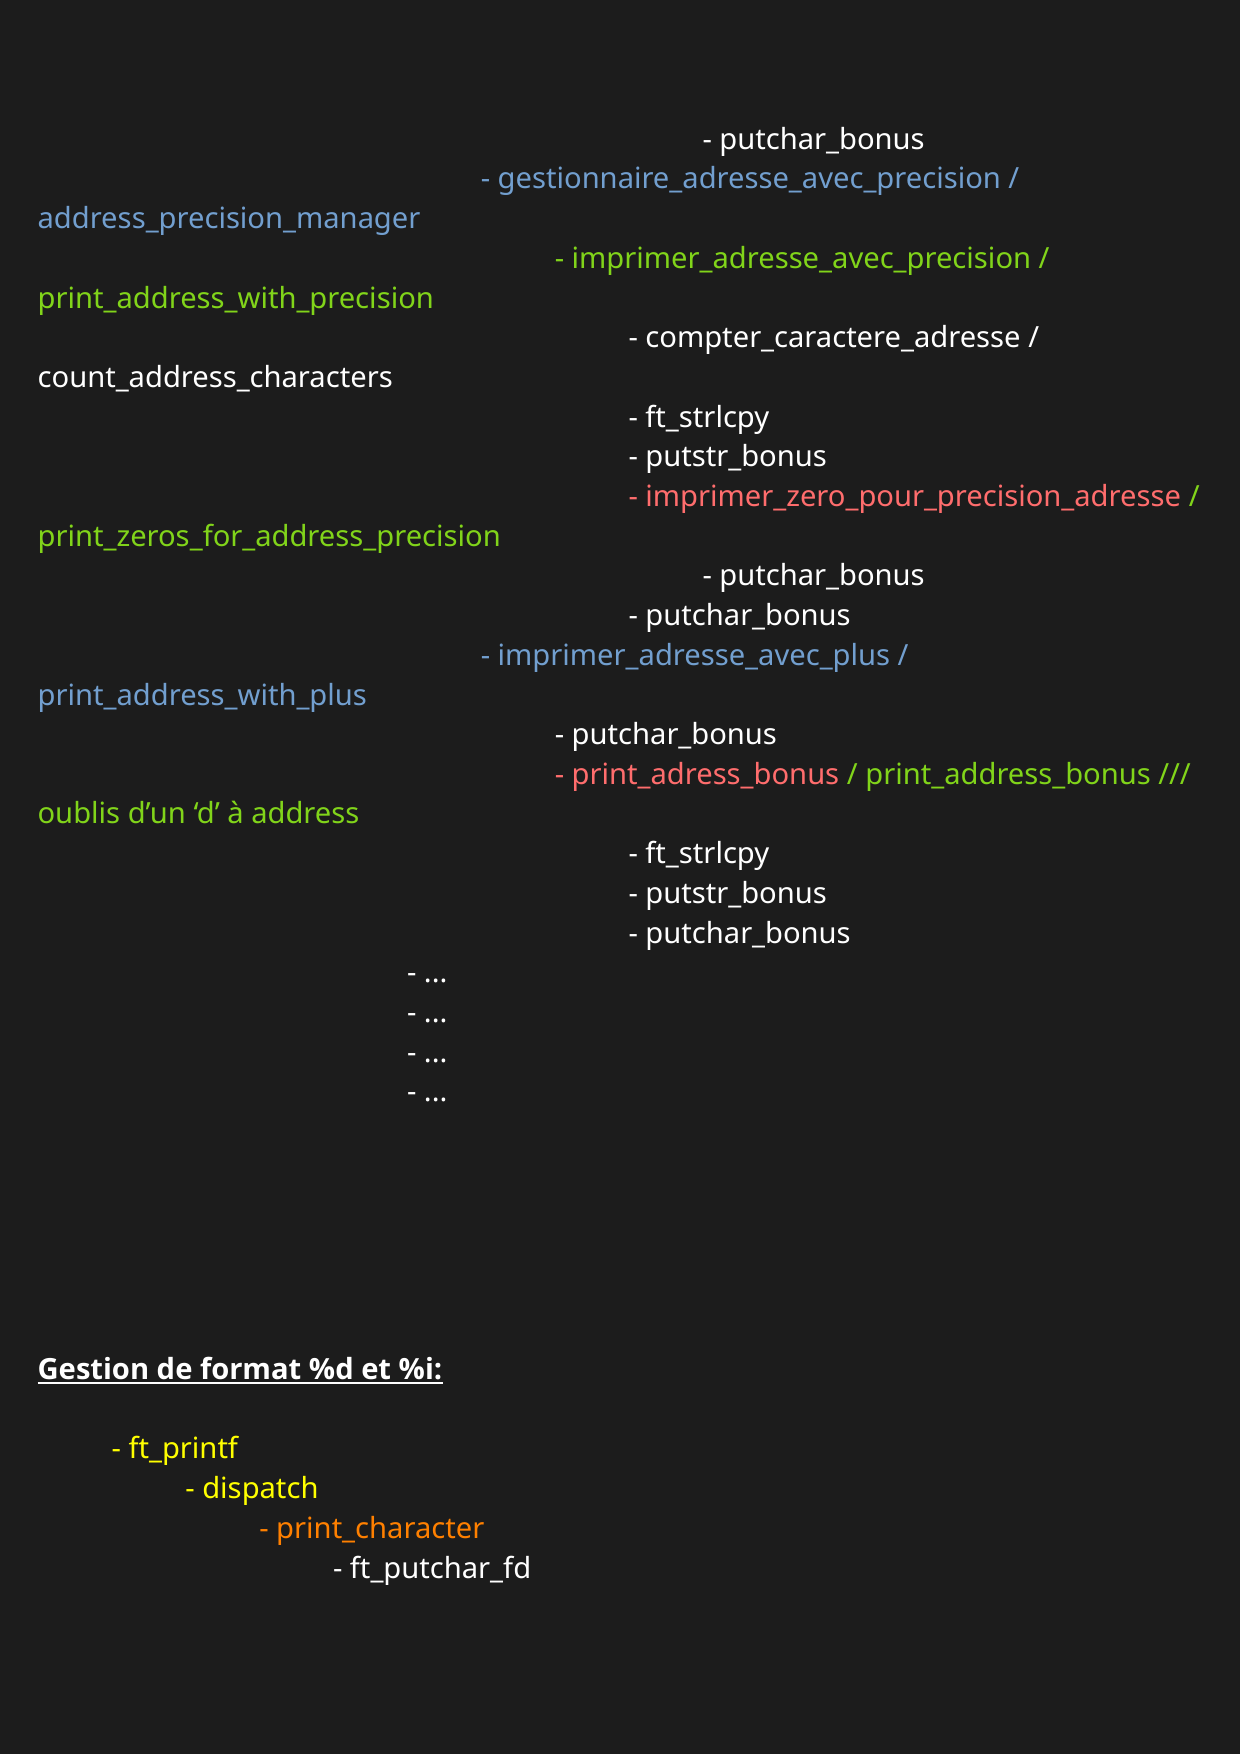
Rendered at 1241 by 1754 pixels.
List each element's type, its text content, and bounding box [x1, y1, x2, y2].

text - putchar_bonus [37, 555, 1212, 594]
text - ft_printf [37, 1428, 1212, 1467]
text - ft_strlcpy [37, 832, 1212, 872]
text - ... [37, 991, 1212, 1031]
text - ... [37, 952, 1212, 991]
text - putchar_bonus [37, 713, 1212, 753]
text - imprimer_adresse_avec_plus / print_address_with_plus [37, 634, 1212, 713]
text - print_adress_bonus / print_address_bonus /// oublis d’un ‘d’ à address [37, 753, 1212, 832]
text - compter_caractere_adresse / count_address_characters [37, 317, 1212, 396]
text - imprimer_adresse_avec_precision / print_address_with_precision [37, 237, 1212, 317]
text - putstr_bonus [37, 872, 1212, 912]
text - putstr_bonus [37, 436, 1212, 475]
text - ft_putchar_fd [37, 1547, 1212, 1587]
text - putchar_bonus [37, 594, 1212, 634]
text Gestion de format %d et %i: [37, 1348, 1212, 1388]
text - putchar_bonus [37, 912, 1212, 952]
text - dispatch [37, 1467, 1212, 1507]
text - imprimer_zero_pour_precision_adresse / print_zeros_for_address_precision [37, 475, 1212, 555]
text - print_character [37, 1507, 1212, 1547]
text - ... [37, 1031, 1212, 1071]
text - ... [37, 1071, 1212, 1110]
text - ft_strlcpy [37, 396, 1212, 436]
text - putchar_bonus [37, 118, 1212, 158]
text - gestionnaire_adresse_avec_precision / address_precision_manager [37, 158, 1212, 237]
